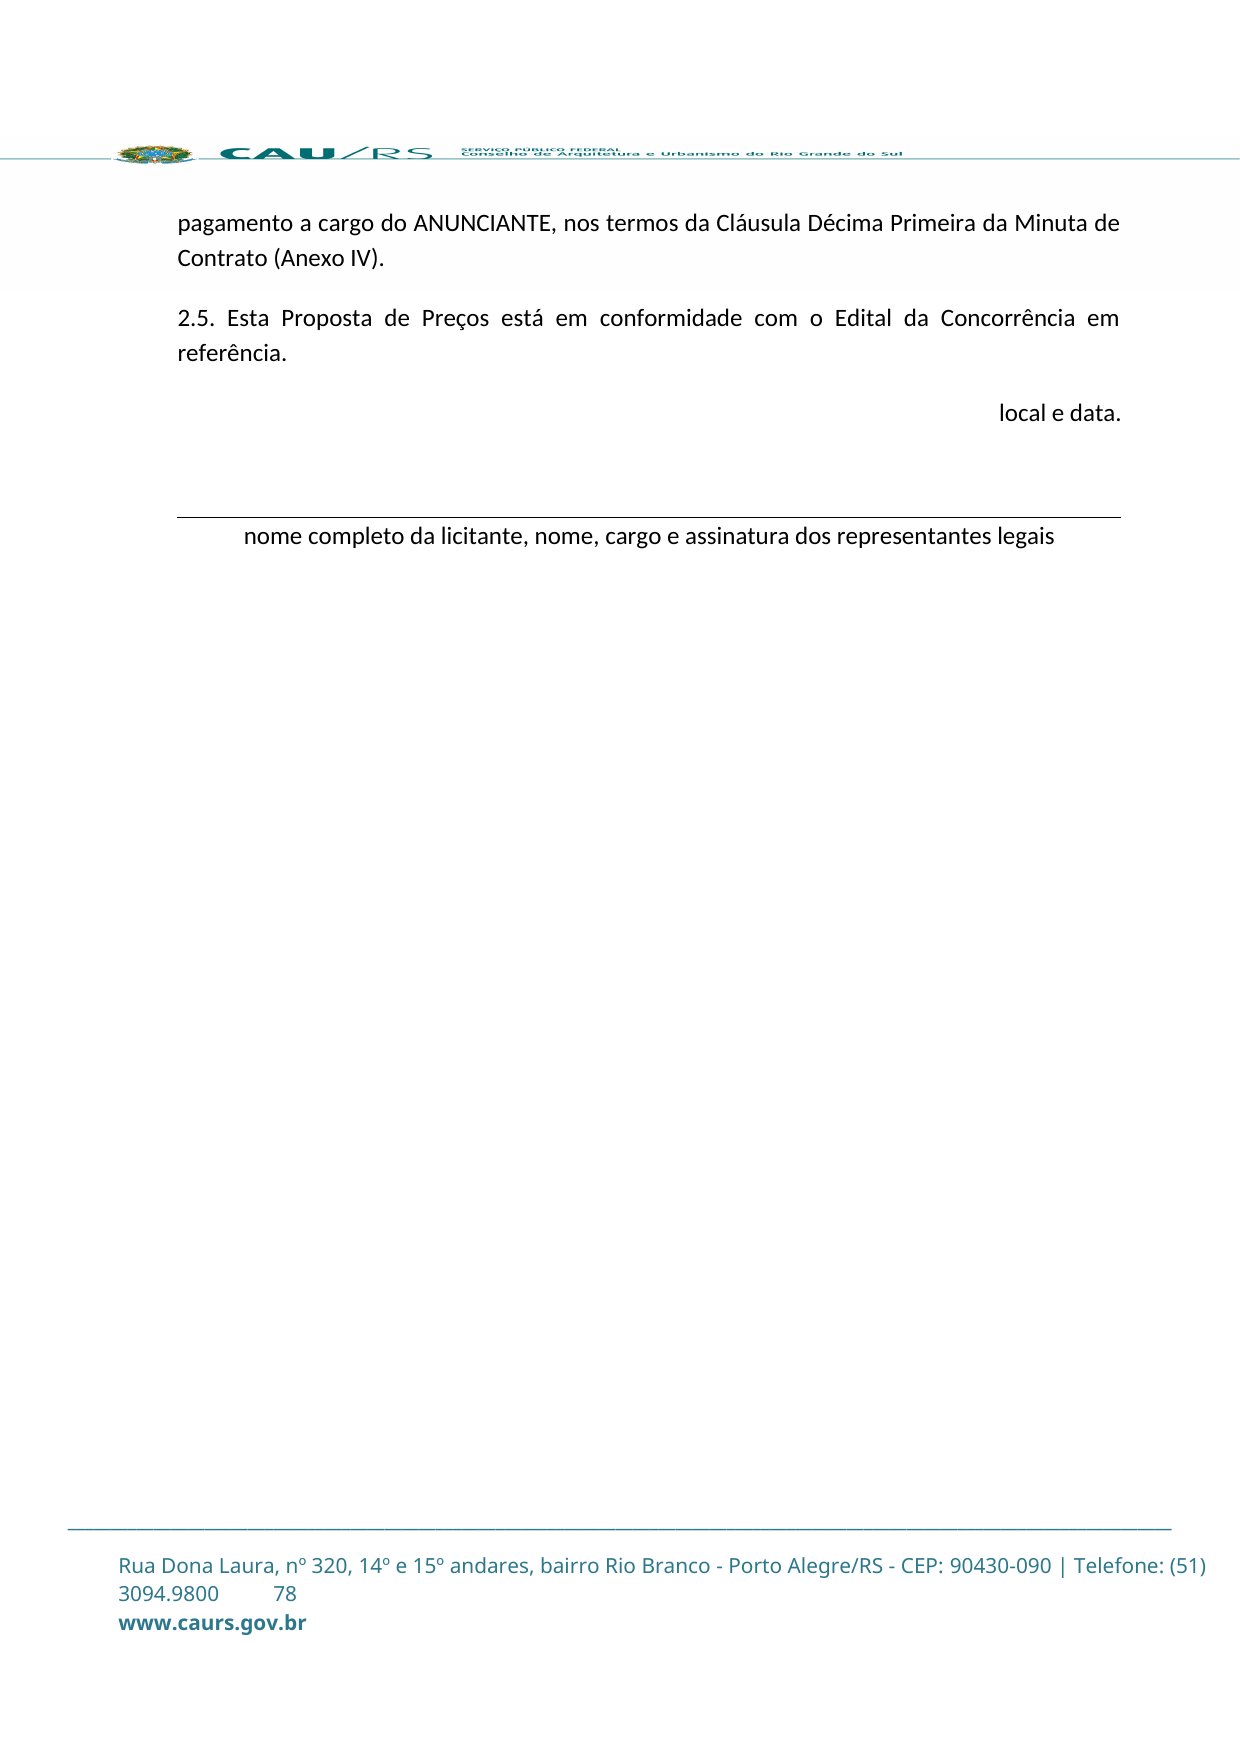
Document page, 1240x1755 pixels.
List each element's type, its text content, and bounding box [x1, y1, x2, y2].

text nome completo da licitante, nome, cargo e assinatura dos representantes legais [177, 518, 1121, 550]
text 2.5. Esta Proposta de Preços está em conformidade com o Edital da Concorrência em referência. [177, 302, 1121, 367]
text local e data. [177, 397, 1121, 427]
